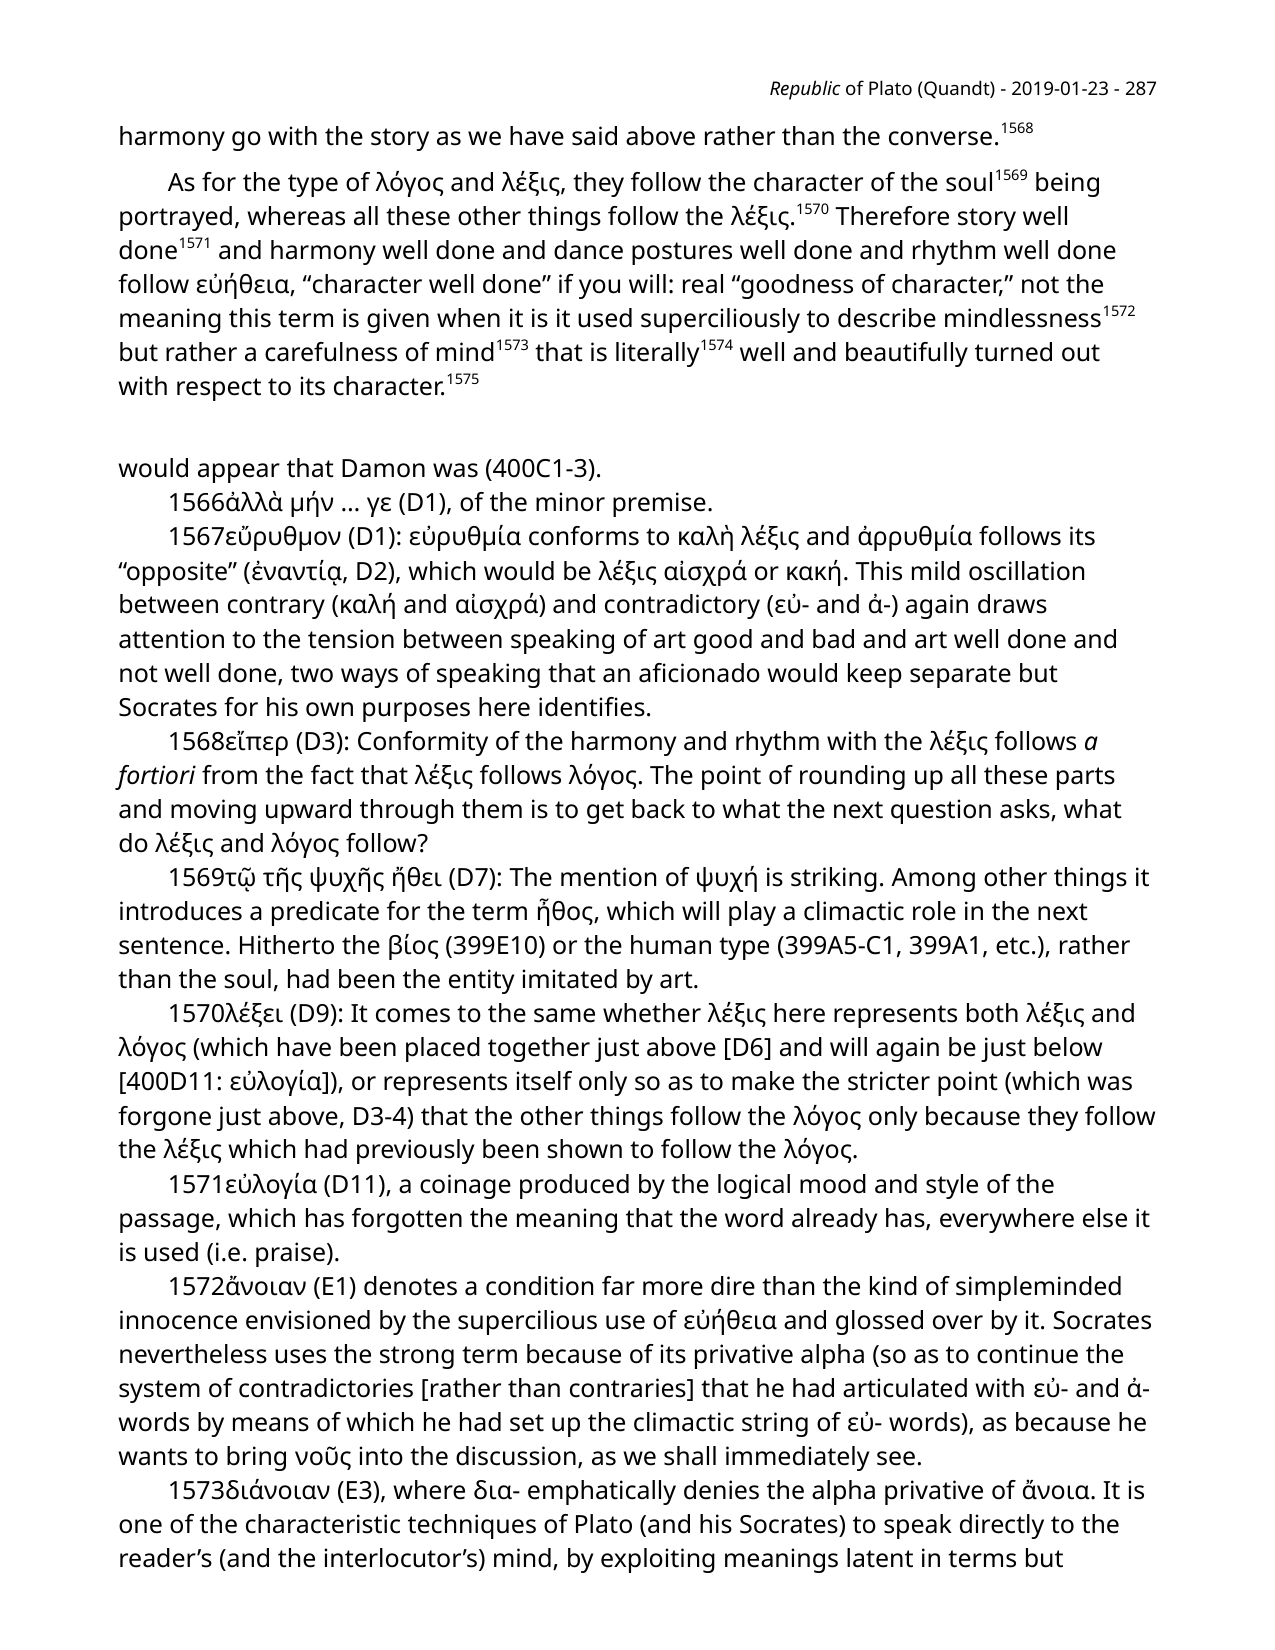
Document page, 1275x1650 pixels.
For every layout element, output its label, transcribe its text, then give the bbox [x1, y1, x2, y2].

text ἀλλὰ μήν … γε (D1), of the minor premise. [118, 485, 1157, 519]
text διάνοιαν (E3), where δια- emphatically denies the alpha privative of ἄνοια. It is one of the characteristic techniques of Plato (and his Socrates) to speak directly to the reader’s (and the interlocutor’s) mind, by exploiting meanings latent in terms but brought to the surface by the process of the logos (the λόγος of language), against their standing and conventional meanings (the δόξα of language). Cf. εὐλογία above. [118, 1473, 1157, 1575]
text εὐλογία (D11), a coinage produced by the logical mood and style of the passage, which has forgotten the meaning that the word already has, everywhere else it is used (i.e. praise). [118, 1166, 1157, 1268]
text ἄνοιαν (E1) denotes a condition far more dire than the kind of simpleminded innocence envisioned by the supercilious use of εὐήθεια and glossed over by it. Socrates nevertheless uses the strong term because of its privative alpha (so as to continue the system of contradictories [rather than contraries] that he had articulated with εὐ- and ἀ- words by means of which he had set up the climactic string of εὐ- words), as because he wants to bring νοῦς into the discussion, as we shall immediately see. [118, 1268, 1157, 1473]
text Glaucon certainly thinks such a task beyond himself at least, and Socrates introduces an alternative of his own: Let me suggest instead a distinction that we are capable of making, that well managed dance postures as opposed to the ones that aren’t, correspond to well managed rhythms and rhythms that aren’t, while meanwhile well managed rhythm goes with fine expression (λέξις) and the lack of it with the opposite, as likewise does well managed harmony, if indeed rhythm and harmony go with the story as we have said above rather than the converse. [118, 118, 1157, 152]
text λέξει (D9): It comes to the same whether λέξις here represents both λέξις and λόγος (which have been placed together just above [D6] and will again be just below [400D11: εὐλογία]), or represents itself only so as to make the stricter point (which was forgone just above, D3-4) that the other things follow the λόγος only because they follow the λέξις which had previously been shown to follow the λόγος. [118, 996, 1157, 1166]
text εὔρυθμον (D1): εὐρυθμία conforms to καλὴ λέξις and ἀρρυθμία follows its “opposite” (ἐναντίᾳ, D2), which would be λέξις αἰσχρά or κακή. This mild oscillation between contrary (καλή and αἰσχρά) and contradictory (εὐ- and ἀ-) again draws attention to the tension between speaking of art good and bad and art well done and not well done, two ways of speaking that an aficionado would keep separate but Socrates for his own purposes here identifies. [118, 519, 1157, 723]
text τῷ τῆς ψυχῆς ἤθει (D7): The mention of ψυχή is striking. Among other things it introduces a predicate for the term ἦθος, which will play a climactic role in the next sentence. Hitherto the βίος (399E10) or the human type (399A5-C1, 399A1, etc.), rather than the soul, had been the entity imitated by art. [118, 860, 1157, 996]
text εἴπερ (D3): Conformity of the harmony and rhythm with the λέξις follows a fortiori from the fact that λέξις follows λόγος. The point of rounding up all these parts and moving upward through them is to get back to what the next question asks, what do λέξις and λόγος follow? [118, 723, 1157, 860]
text As for the type of λόγος and λέξις, they follow the character of the soul being portrayed, whereas all these other things follow the λέξις. Therefore story well done and harmony well done and dance postures well done and rhythm well done follow εὐήθεια, “character well done” if you will: real “goodness of character,” not the meaning this term is given when it is it used superciliously to describe mindlessness but rather a carefulness of mind that is literally well and beautifully turned out with respect to its character. [118, 165, 1157, 403]
text The argument (C7-9) presumes that the postures of choreography must follow or reflect the rhythm in the way that both rhythm and melody had been said to follow the story (398D8-9). Melody had then been treated first (398E1-399E7), and rhythm “followed” melody (as the next topic at least: ἕπεσθαι is used, not ἀκολουθεῖν [399E8-9]; but cf. 400D2 and 7 below: ἕπεσθαι ἡμῖν at 399E8 is probably a pun). Rhythm was then made to conform not to melody but subject matter (βίος: 399E10-11). And now within rhythm (τὸ περὶ ῥυθμούς, D9) we have discovered with Damon’s help distinguishable components of rhythmic pattern and steps of the foot (ἀγωγὰς τοῦ ποδός vs. ῥυθμούς, 400C1-2), each characterizable on its own and together. In then dismissing Damon we dismiss this anfractuosity by presuming that dance is composed to follow rhythm and focus instead on whether the quality of rhythmic composition also determines the “quality” of the choreography. The range of this quality is done by the prefixes εὐ- and ἀ-. The adverb εὖ directs the imagination toward an action that is well executed; the privative alpha suggests that the alternative is a privation or non-execution of that action, rather than the action being executed poorly. Hence Shorey translates “apt” and “unapt.” Socrates is not concerned about aesthetic rankings finer than these, though it would appear that Damon was (400C1-3). [118, 451, 1157, 485]
